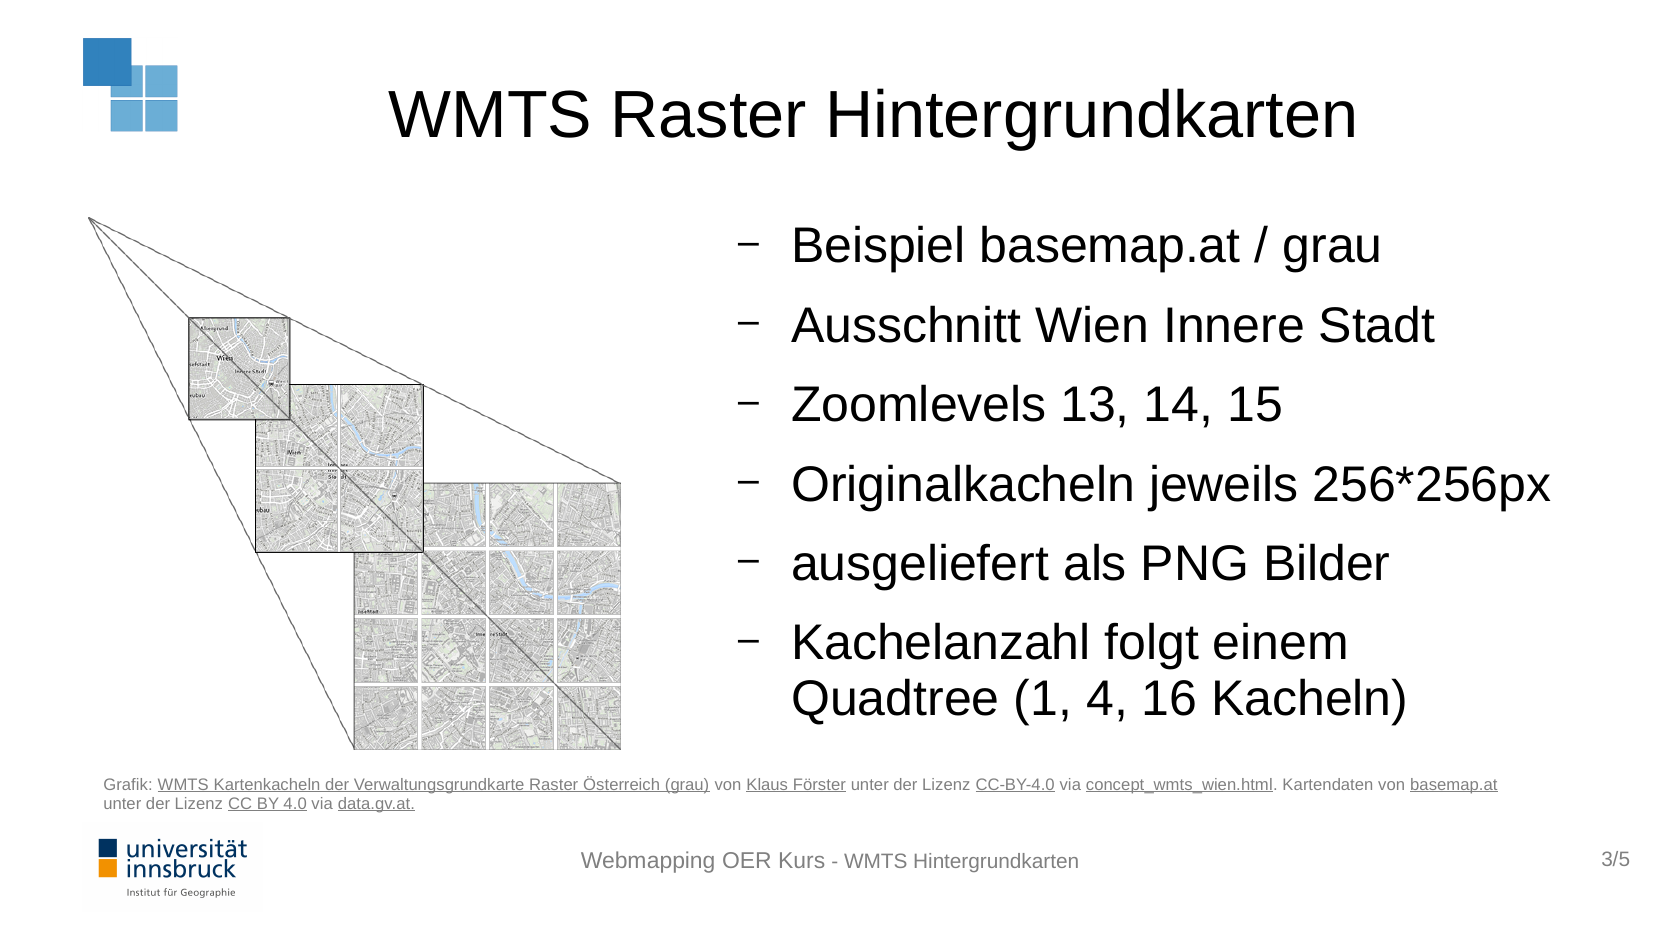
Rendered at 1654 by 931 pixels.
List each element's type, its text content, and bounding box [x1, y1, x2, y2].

picture [88, 217, 621, 750]
list Beispiel basemap.at / grau Ausschnitt Wien Innere Stadt Zoomlevels 13, 14, 15 Originalkacheln jeweils 256*256px ausgeliefert als PNG Bilder Kachelanzahl folgt einem Quadtree (1, 4, 16 Kacheln) [649, 217, 1571, 758]
picture [82, 37, 178, 132]
title WMTS Raster Hintergrundkarten [206, 37, 1542, 193]
text_box Grafik: WMTS Kartenkacheln der Verwaltungsgrundkarte Raster Österreich (grau) von Klaus Förster unter der Lizenz CC-BY-4.0 via concept_wmts_wien.html. Kartendaten von basemap.at unter der Lizenz CC BY 4.0 via data.gv.at. [88, 767, 1536, 821]
picture [82, 822, 263, 912]
